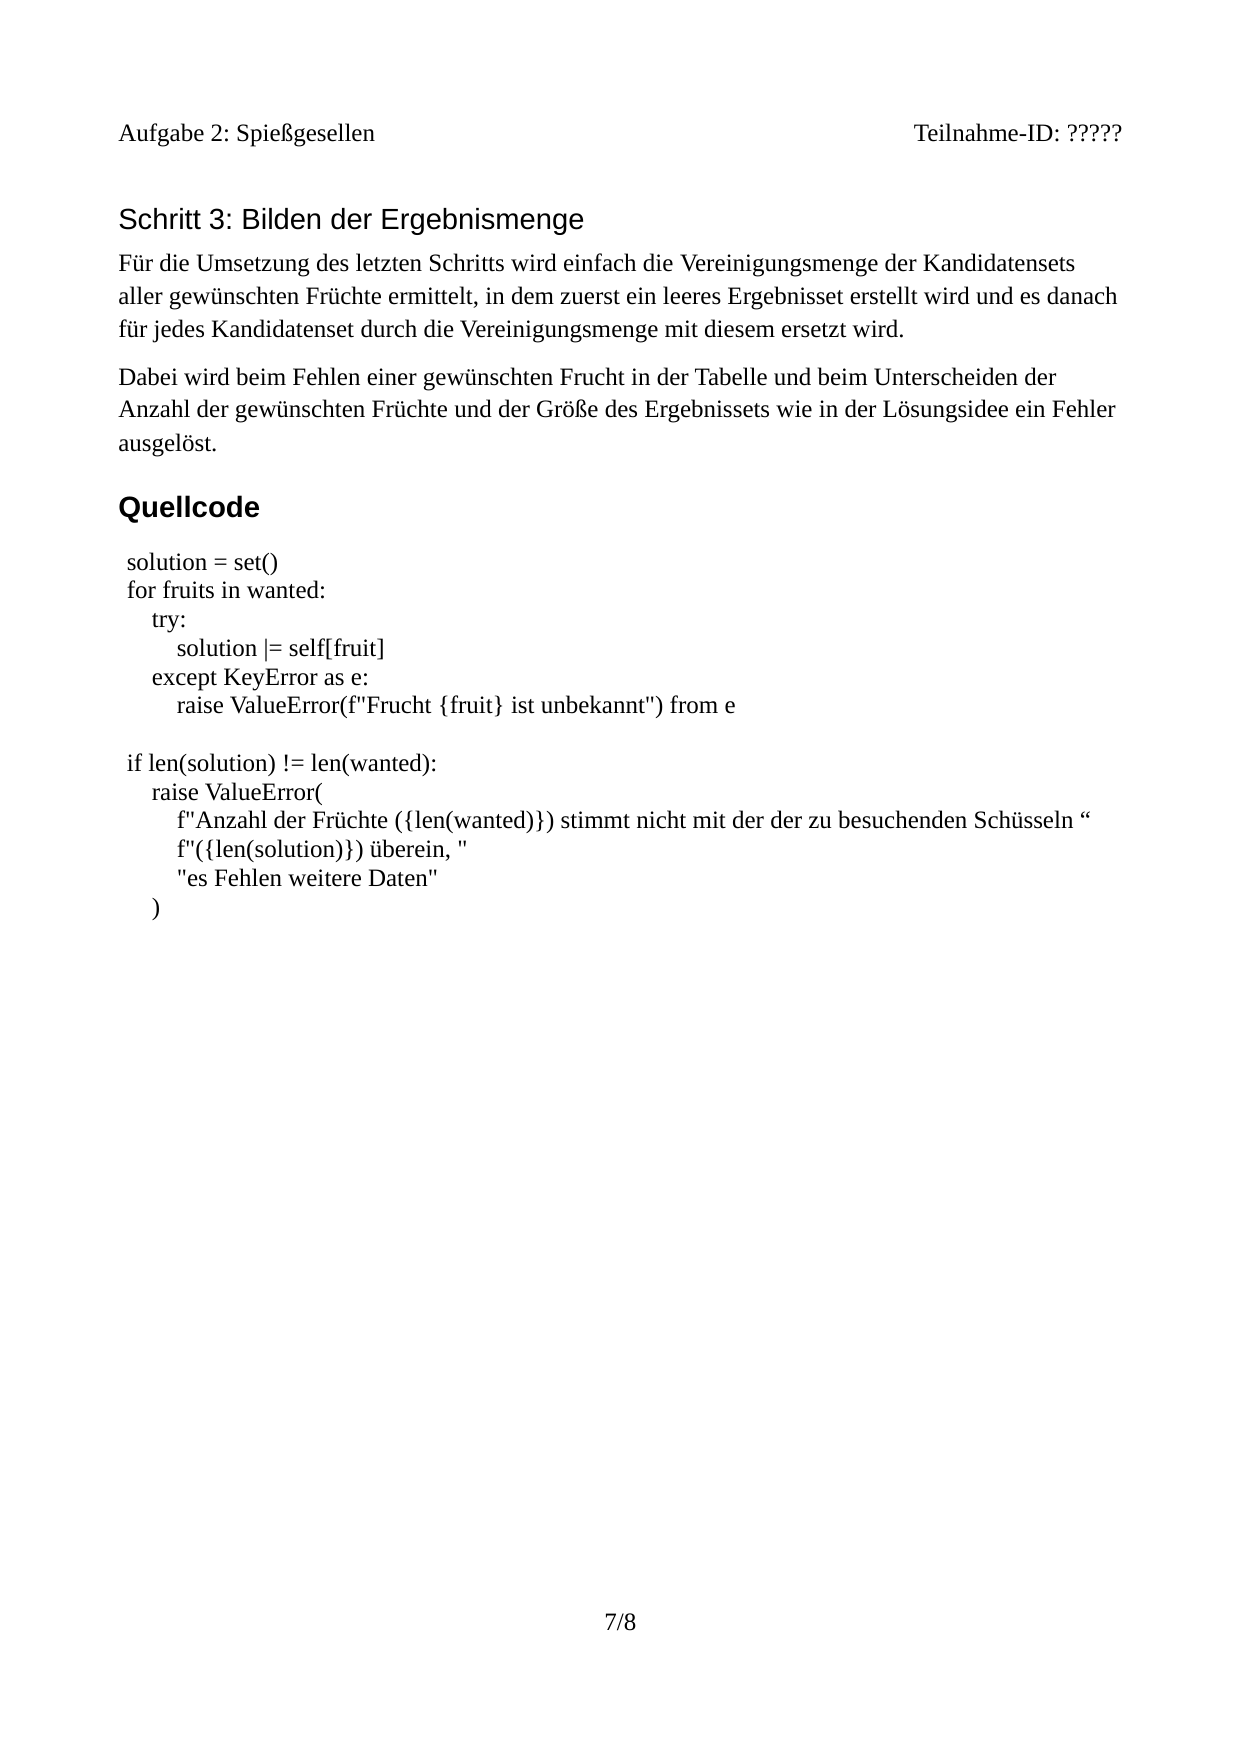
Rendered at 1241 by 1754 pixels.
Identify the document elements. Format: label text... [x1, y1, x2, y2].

subtitle Quellcode [118, 490, 1122, 523]
subtitle Schritt 3: Bilden der Ergebnismenge [118, 202, 1122, 235]
text Für die Umsetzung des letzten Schritts wird einfach die Vereinigungsmenge der Kandidatensets aller gewünschten Früchte ermittelt, in dem zuerst ein leeres Ergebnisset erstellt wird und es danach für jedes Kandidatenset durch die Vereinigungsmenge mit diesem ersetzt wird. [118, 248, 1122, 343]
text Dabei wird beim Fehlen einer gewünschten Frucht in der Tabelle und beim Unterscheiden der Anzahl der gewünschten Früchte und der Größe des Ergebnissets wie in der Lösungsidee ein Fehler ausgelöst. [118, 362, 1122, 456]
